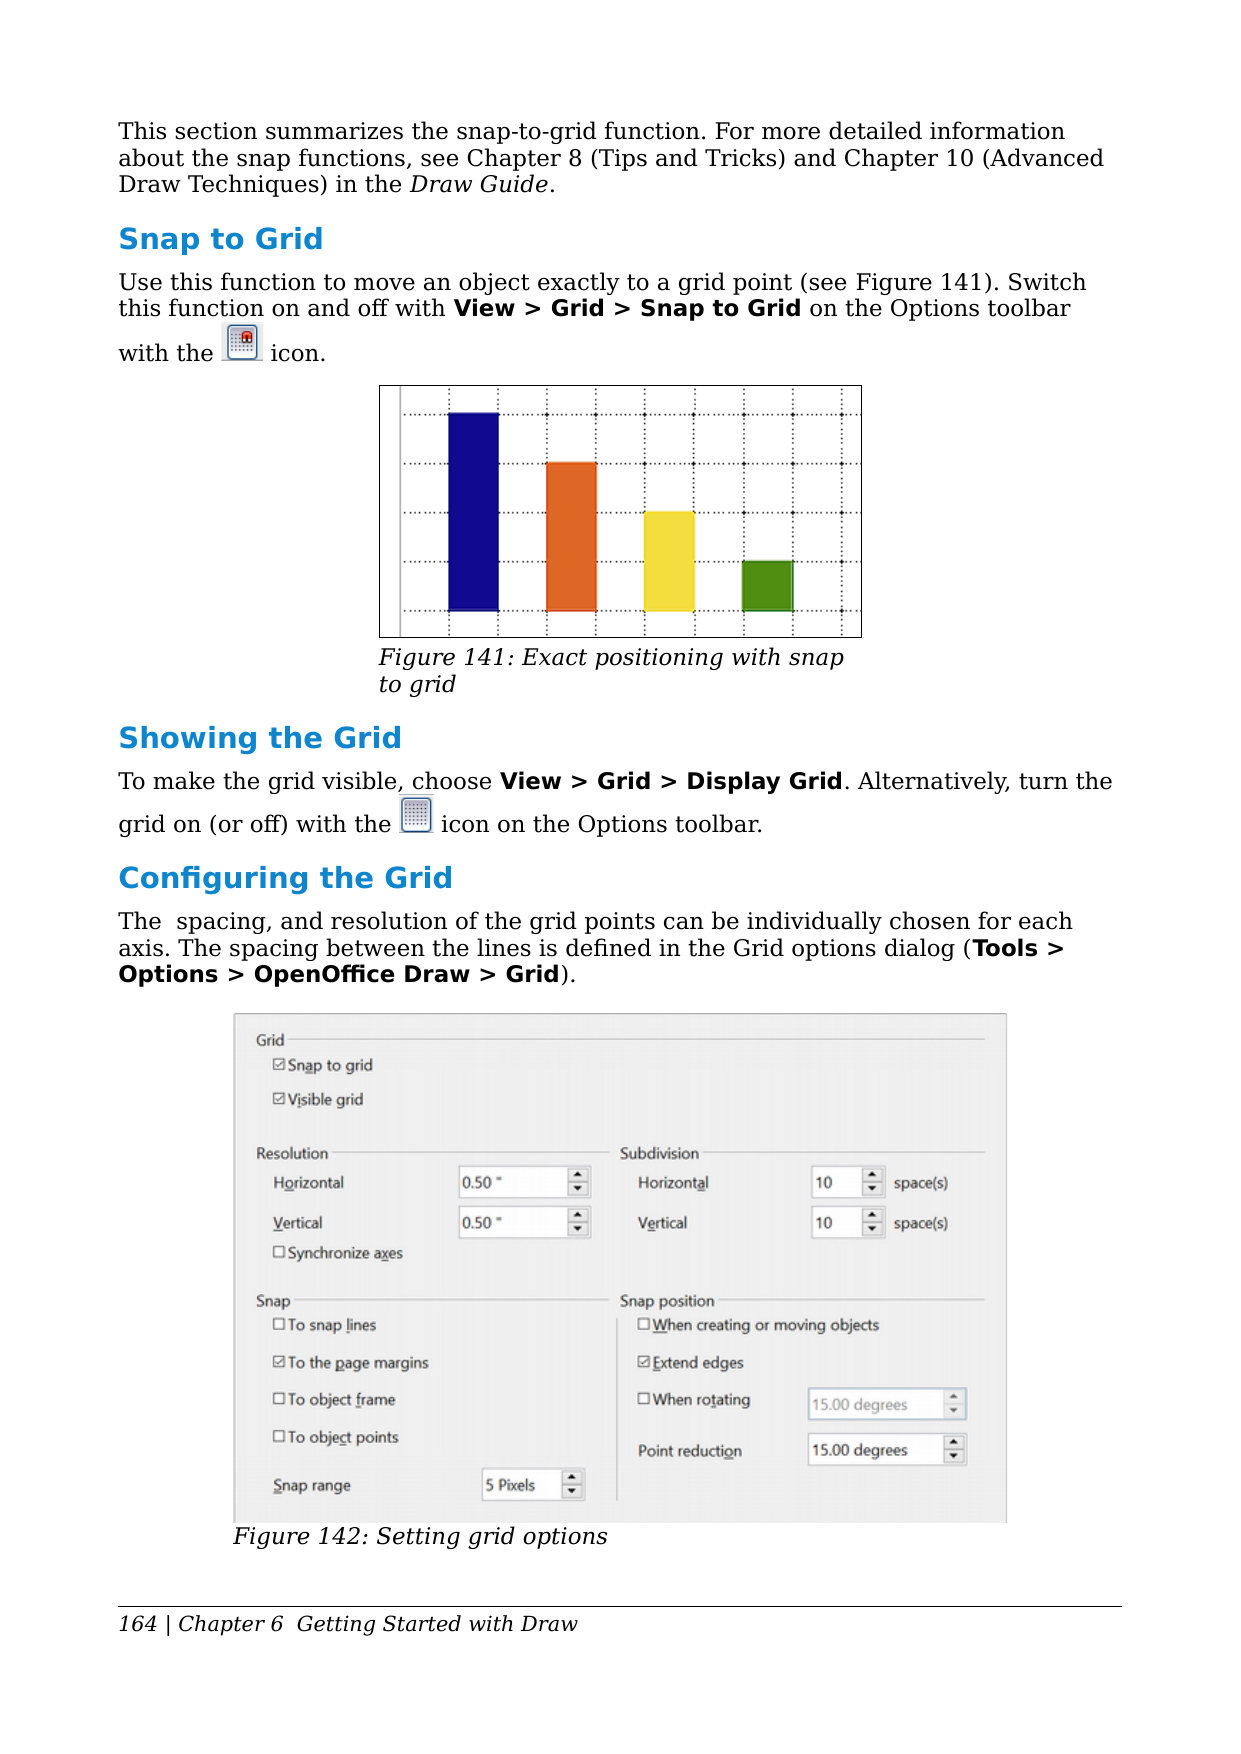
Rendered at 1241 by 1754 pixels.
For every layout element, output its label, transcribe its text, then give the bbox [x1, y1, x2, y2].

text Figure : Exact positioning with snap to grid [379, 644, 862, 697]
picture [380, 386, 861, 637]
picture [233, 1013, 1008, 1523]
text The spacing, and resolution of the grid points can be individually chosen for each axis. The spacing between the lines is defined in the Grid options dialog (Tools > Options > OpenOffice Draw > Grid). [118, 908, 1122, 988]
text This section summarizes the snap-to-grid function. For more detailed information about the snap functions, see Chapter 8 (Tips and Tricks) and Chapter 10 (Advanced Draw Techniques) in the Draw Guide. [118, 118, 1122, 198]
text To make the grid visible, choose View > Grid > Display Grid. Alternatively, turn the grid on (or off) with the icon on the Options toolbar. [118, 768, 1122, 837]
subtitle Configuring the Grid [118, 862, 1122, 896]
picture [399, 794, 434, 833]
subtitle Snap to Grid [118, 222, 1122, 256]
picture [221, 322, 264, 361]
text Use this function to move an object exactly to a grid point (see Figure 141). Switch this function on and off with View > Grid > Snap to Grid on the Options toolbar with the icon. [118, 269, 1122, 366]
subtitle Showing the Grid [118, 722, 1122, 756]
text Figure : Setting grid options [233, 1523, 1007, 1550]
